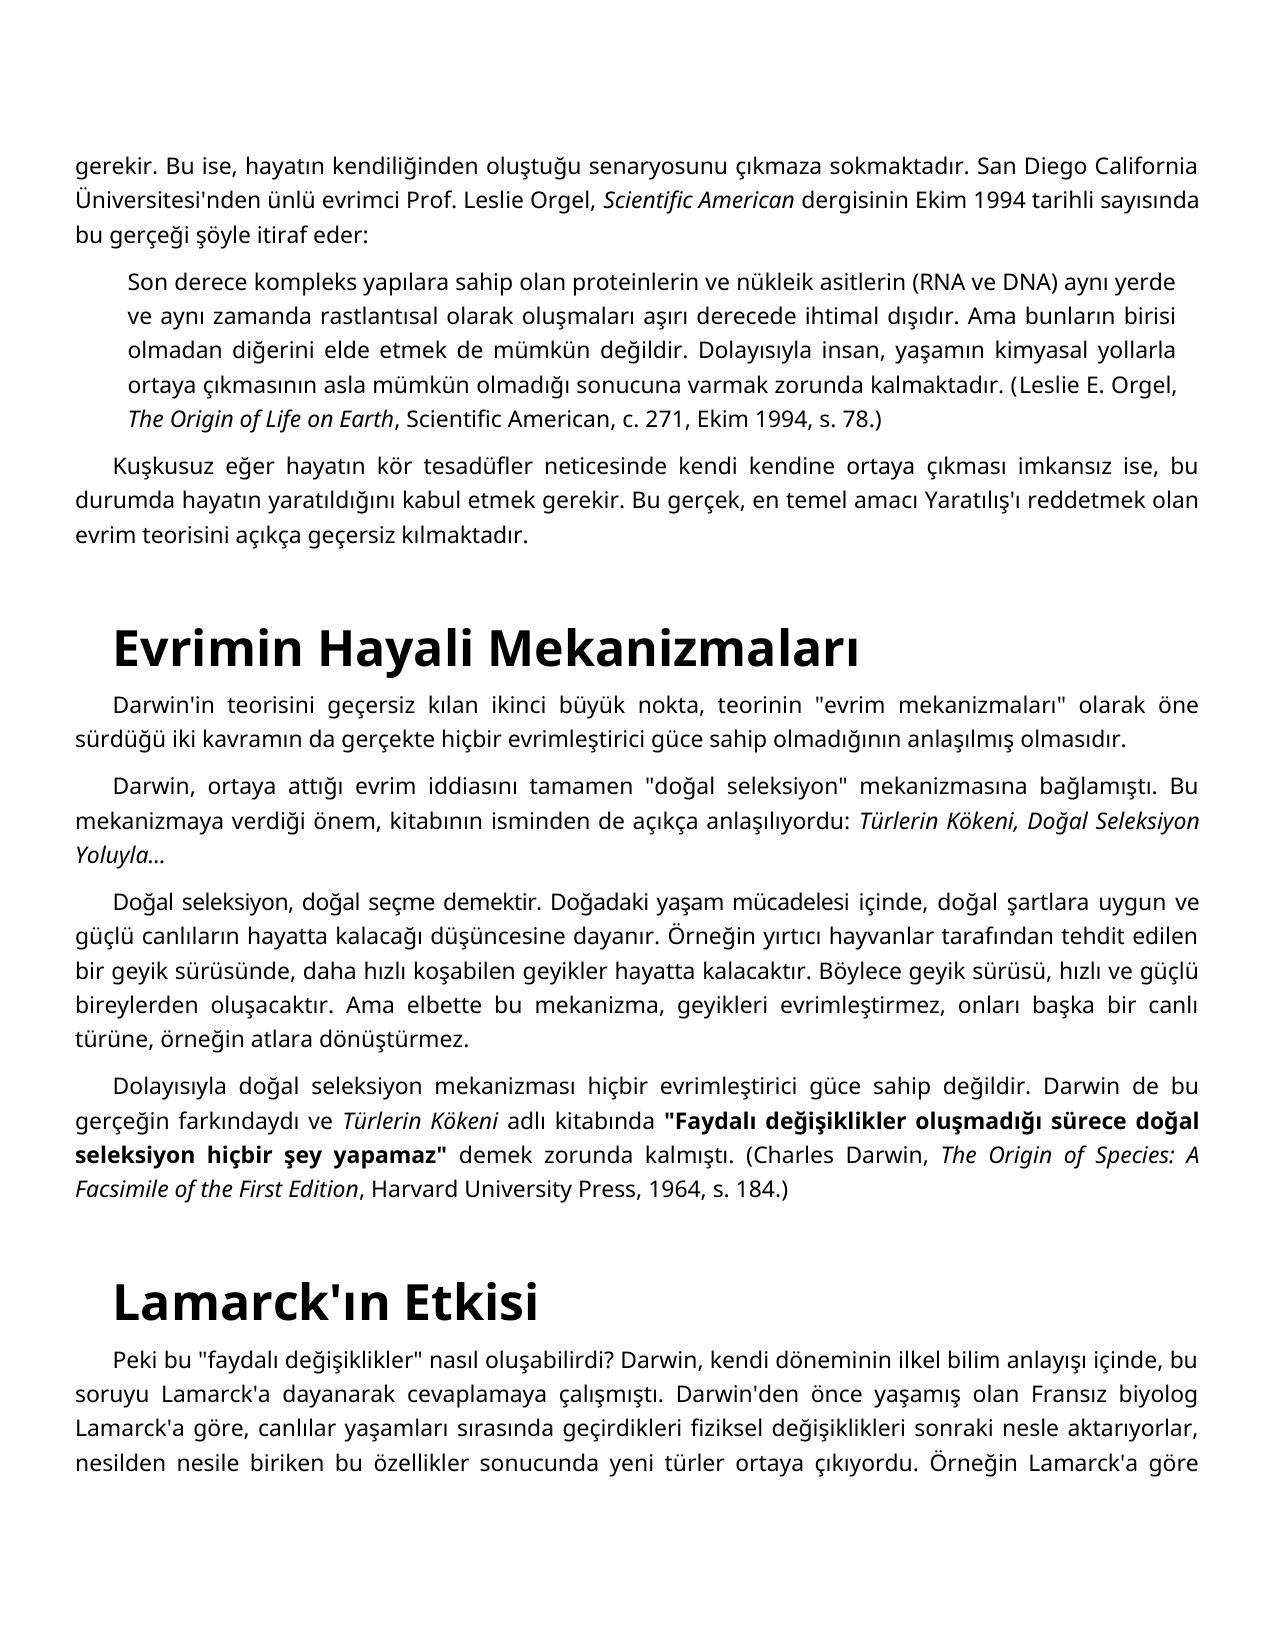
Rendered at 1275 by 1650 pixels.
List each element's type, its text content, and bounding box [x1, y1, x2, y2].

text Peki bu "faydalı değişiklikler" nasıl oluşabilirdi? Darwin, kendi döneminin ilkel bilim anlayışı içinde, bu soruyu Lamarck'a dayanarak cevaplamaya çalışmıştı. Darwin'den önce yaşamış olan Fransız biyolog Lamarck'a göre, canlılar yaşamları sırasında geçirdikleri fiziksel değişiklikleri sonraki nesle aktarıyorlar, nesilden nesile biriken bu özellikler sonucunda yeni türler ortaya çıkıyordu. Örneğin Lamarck'a göre [75, 1343, 1200, 1478]
subtitle Lamarck'ın Etkisi [112, 1267, 1200, 1335]
text Darwin, ortaya attığı evrim iddiasını tamamen "doğal seleksiyon" mekanizmasına bağlamıştı. Bu mekanizmaya verdiği önem, kitabının isminden de açıkça anlaşılıyordu: Türlerin Kökeni, Doğal Seleksiyon Yoluyla... [75, 770, 1200, 870]
text Dolayısıyla doğal seleksiyon mekanizması hiçbir evrimleştirici güce sahip değildir. Darwin de bu gerçeğin farkındaydı ve Türlerin Kökeni adlı kitabında "Faydalı değişiklikler oluşmadığı sürece doğal seleksiyon hiçbir şey yapamaz" demek zorunda kalmıştı. (Charles Darwin, The Origin of Species: A Facsimile of the First Edition, Harvard University Press, 1964, s. 184.) [75, 1070, 1200, 1204]
text Kuşkusuz eğer hayatın kör tesadüfler neticesinde kendi kendine ortaya çıkması imkansız ise, bu durumda hayatın yaratıldığını kabul etmek gerekir. Bu gerçek, en temel amacı Yaratılış'ı reddetmek olan evrim teorisini açıkça geçersiz kılmaktadır. [75, 450, 1200, 550]
text Darwin'in teorisini geçersiz kılan ikinci büyük nokta, teorinin "evrim mekanizmaları" olarak öne sürdüğü iki kavramın da gerçekte hiçbir evrimleştirici güce sahip olmadığının anlaşılmış olmasıdır. [75, 689, 1200, 754]
subtitle Evrimin Hayali Mekanizmaları [112, 612, 1200, 681]
text Son derece kompleks yapılara sahip olan proteinlerin ve nükleik asitlerin (RNA ve DNA) aynı yerde ve aynı zamanda rastlantısal olarak oluşmaları aşırı derecede ihtimal dışıdır. Ama bunların birisi olmadan diğerini elde etmek de mümkün değildir. Dolayısıyla insan, yaşamın kimyasal yollarla ortaya çıkmasının asla mümkün olmadığı sonucuna varmak zorunda kalmaktadır. (Leslie E. Orgel, The Origin of Life on Earth, Scientific American, c. 271, Ekim 1994, s. 78.) [127, 266, 1177, 434]
text Doğal seleksiyon, doğal seçme demektir. Doğadaki yaşam mücadelesi içinde, doğal şartlara uygun ve güçlü canlıların hayatta kalacağı düşüncesine dayanır. Örneğin yırtıcı hayvanlar tarafından tehdit edilen bir geyik sürüsünde, daha hızlı koşabilen geyikler hayatta kalacaktır. Böylece geyik sürüsü, hızlı ve güçlü bireylerden oluşacaktır. Ama elbette bu mekanizma, geyikleri evrimleştirmez, onları başka bir canlı türüne, örneğin atlara dönüştürmez. [75, 886, 1200, 1054]
text gerekir. Bu ise, hayatın kendiliğinden oluştuğu senaryosunu çıkmaza sokmaktadır. San Diego California Üniversitesi'nden ünlü evrimci Prof. Leslie Orgel, Scientific American dergisinin Ekim 1994 tarihli sayısında bu gerçeği şöyle itiraf eder: [75, 150, 1200, 250]
